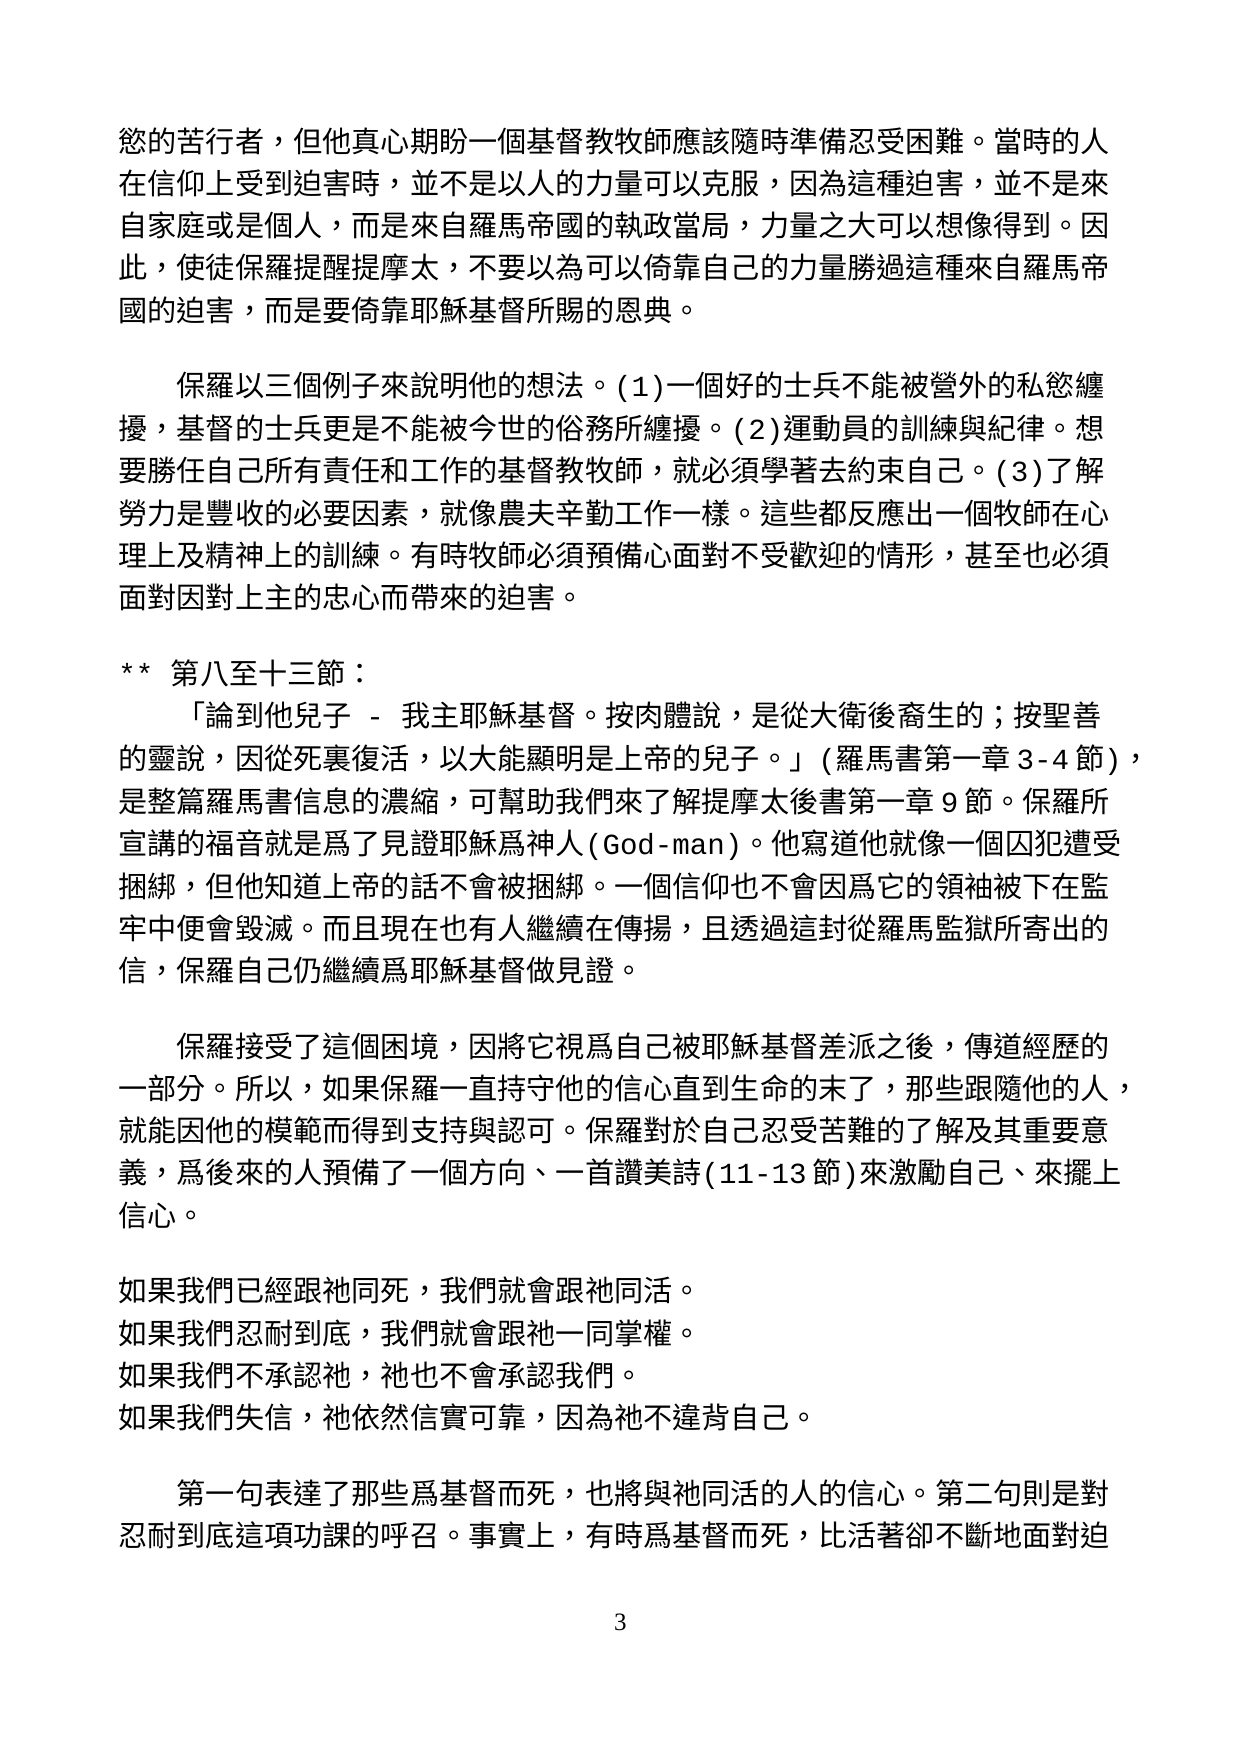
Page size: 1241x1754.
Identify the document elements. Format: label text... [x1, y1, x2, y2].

text 「論到他兒子 - 我主耶穌基督。按肉體說，是從大衛後裔生的；按聖善的靈說，因從死裏復活，以大能顯明是上帝的兒子。」(羅馬書第一章3-4節)，是整篇羅馬書信息的濃縮，可幫助我們來了解提摩太後書第一章9節。保羅所宣講的福音就是爲了見證耶穌爲神人(God-man)。他寫道他就像一個囚犯遭受捆綁，但他知道上帝的話不會被捆綁。一個信仰也不會因爲它的領袖被下在監牢中便會毀滅。而且現在也有人繼續在傳揚，且透過這封從羅馬監獄所寄出的信，保羅自己仍繼續爲耶穌基督做見證。 [118, 693, 1122, 990]
text 如果我們不承認祂，祂也不會承認我們。 [118, 1353, 1122, 1395]
text 第一句表達了那些爲基督而死，也將與祂同活的人的信心。第二句則是對忍耐到底這項功課的呼召。事實上，有時爲基督而死，比活著卻不斷地面對迫 [118, 1470, 1122, 1555]
text 保羅以三個例子來說明他的想法。(1)一個好的士兵不能被營外的私慾纏擾，基督的士兵更是不能被今世的俗務所纏擾。(2)運動員的訓練與紀律。想要勝任自己所有責任和工作的基督教牧師，就必須學著去約束自己。(3)了解勞力是豐收的必要因素，就像農夫辛勤工作一樣。這些都反應出一個牧師在心理上及精神上的訓練。有時牧師必須預備心面對不受歡迎的情形，甚至也必須面對因對上主的忠心而帶來的迫害。 [118, 363, 1122, 617]
text 如果我們忍耐到底，我們就會跟祂一同掌權。 [118, 1310, 1122, 1353]
text 保羅接受了這個困境，因將它視爲自己被耶穌基督差派之後，傳道經歷的一部分。所以，如果保羅一直持守他的信心直到生命的末了，那些跟隨他的人，就能因他的模範而得到支持與認可。保羅對於自己忍受苦難的了解及其重要意義，爲後來的人預備了一個方向、一首讚美詩(11-13節)來激勵自己、來擺上信心。 [118, 1023, 1122, 1235]
text 如果我們失信，祂依然信實可靠，因為祂不違背自己。 [118, 1395, 1122, 1437]
text ** 第八至十三節： [118, 650, 1122, 693]
text 慾的苦行者，但他真心期盼一個基督教牧師應該隨時準備忍受困難。當時的人在信仰上受到迫害時，並不是以人的力量可以克服，因為這種迫害，並不是來自家庭或是個人，而是來自羅馬帝國的執政當局，力量之大可以想像得到。因此，使徒保羅提醒提摩太，不要以為可以倚靠自己的力量勝過這種來自羅馬帝國的迫害，而是要倚靠耶穌基督所賜的恩典。 [118, 118, 1122, 329]
text 如果我們已經跟祂同死，我們就會跟祂同活。 [118, 1268, 1122, 1310]
